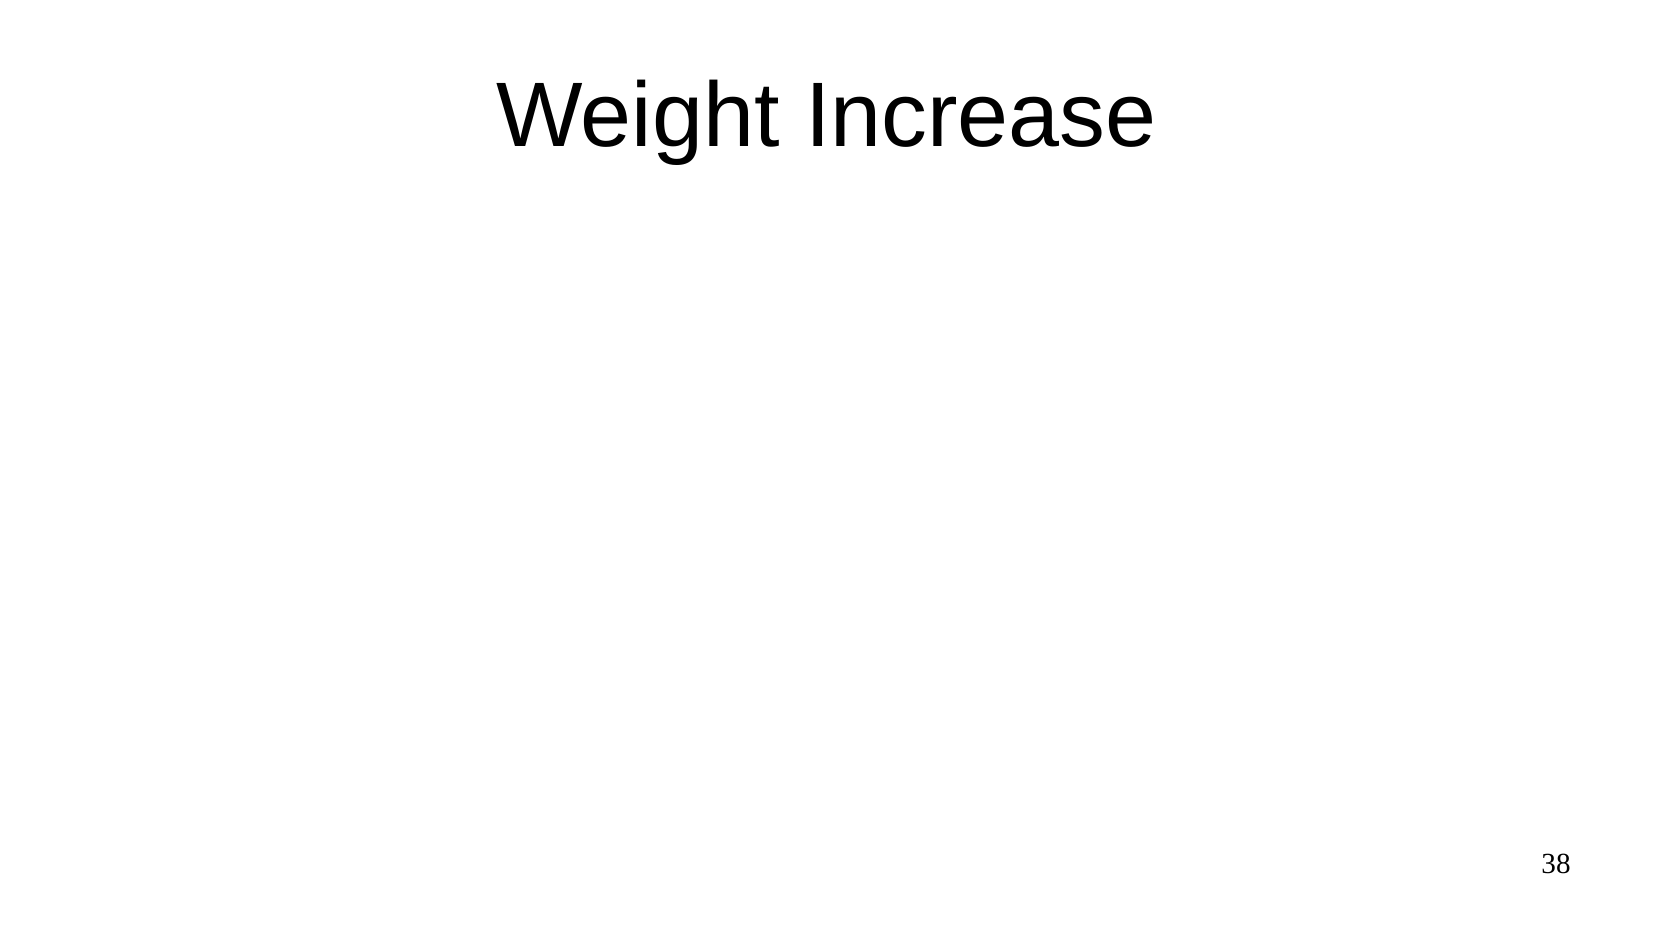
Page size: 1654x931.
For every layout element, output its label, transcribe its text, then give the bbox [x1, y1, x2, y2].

title Weight Increase [82, 37, 1571, 193]
